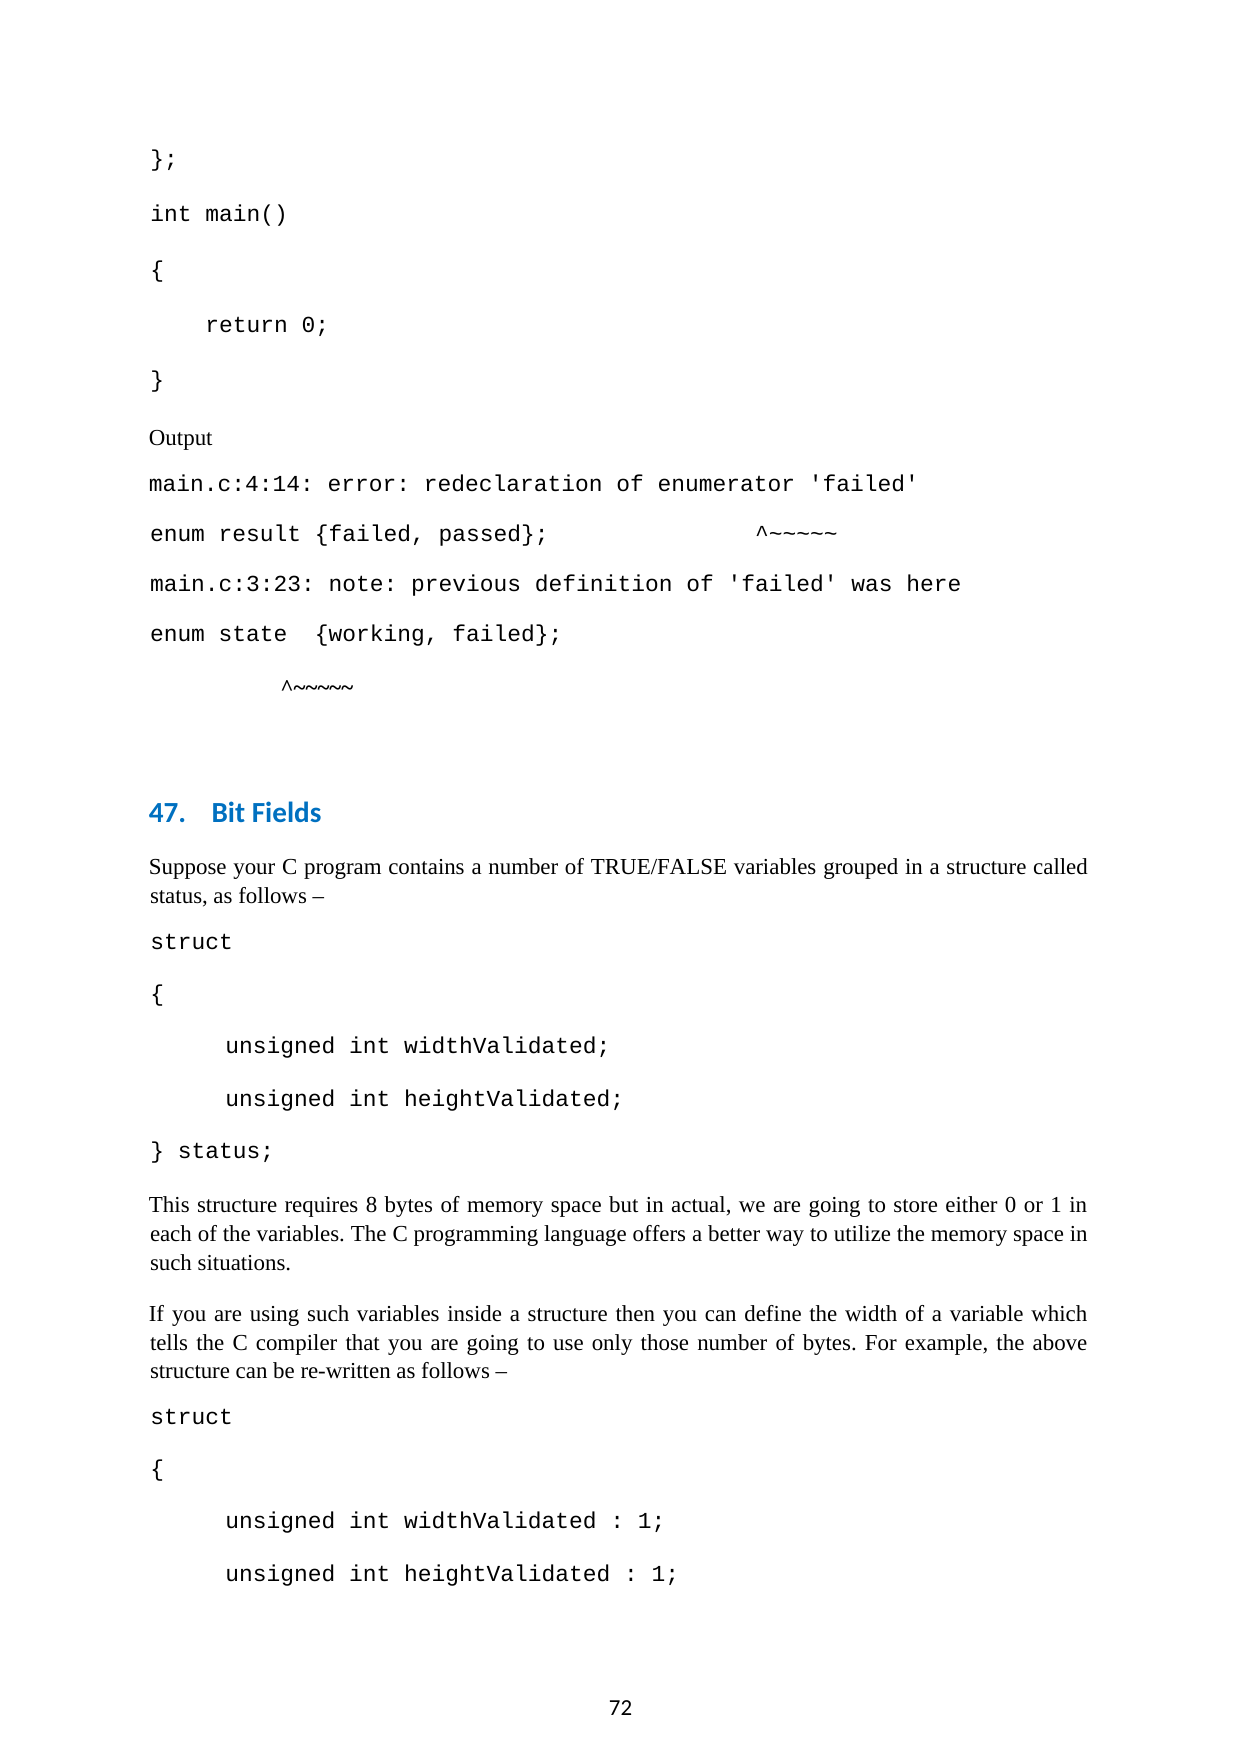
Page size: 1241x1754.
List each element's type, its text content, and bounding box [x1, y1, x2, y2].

text This structure requires 8 bytes of memory space but in actual, we are going to store either 0 or 1 in each of the variables. The C programming language offers a better way to utilize the memory space in such situations. [149, 1192, 1089, 1276]
text unsigned int heightValidated : 1; [150, 1562, 1090, 1588]
text } [150, 369, 1090, 395]
text return 0; [150, 313, 1090, 339]
text Output [149, 424, 1089, 451]
text struct [150, 930, 1090, 956]
text ^~~~~~ [149, 674, 1090, 701]
text If you are using such variables inside a structure then you can define the width of a variable which tells the C compiler that you are going to use only those number of bytes. For example, the above structure can be re-written as follows – [149, 1300, 1089, 1384]
text }; [150, 147, 1090, 173]
text main.c:4:14: error: redeclaration of enumerator 'failed' enum result {failed, passed}; ^~~~~~ main.c:3:23: note: previous definition of 'failed' was here enum state {working, failed}; [149, 472, 961, 648]
text unsigned int heightValidated; [150, 1087, 1090, 1113]
text struct [150, 1405, 1090, 1431]
text int main() [150, 202, 1090, 228]
text unsigned int widthValidated : 1; [150, 1510, 1090, 1536]
text } status; [150, 1139, 1090, 1165]
text { [150, 258, 1090, 284]
text unsigned int widthValidated; [150, 1035, 1090, 1061]
text { [150, 982, 1090, 1008]
text { [150, 1458, 1090, 1483]
text Suppose your C program contains a number of TRUE/FALSE variables grouped in a structure called status, as follows – [149, 853, 1089, 909]
subtitle Bit Fields [149, 794, 1090, 830]
